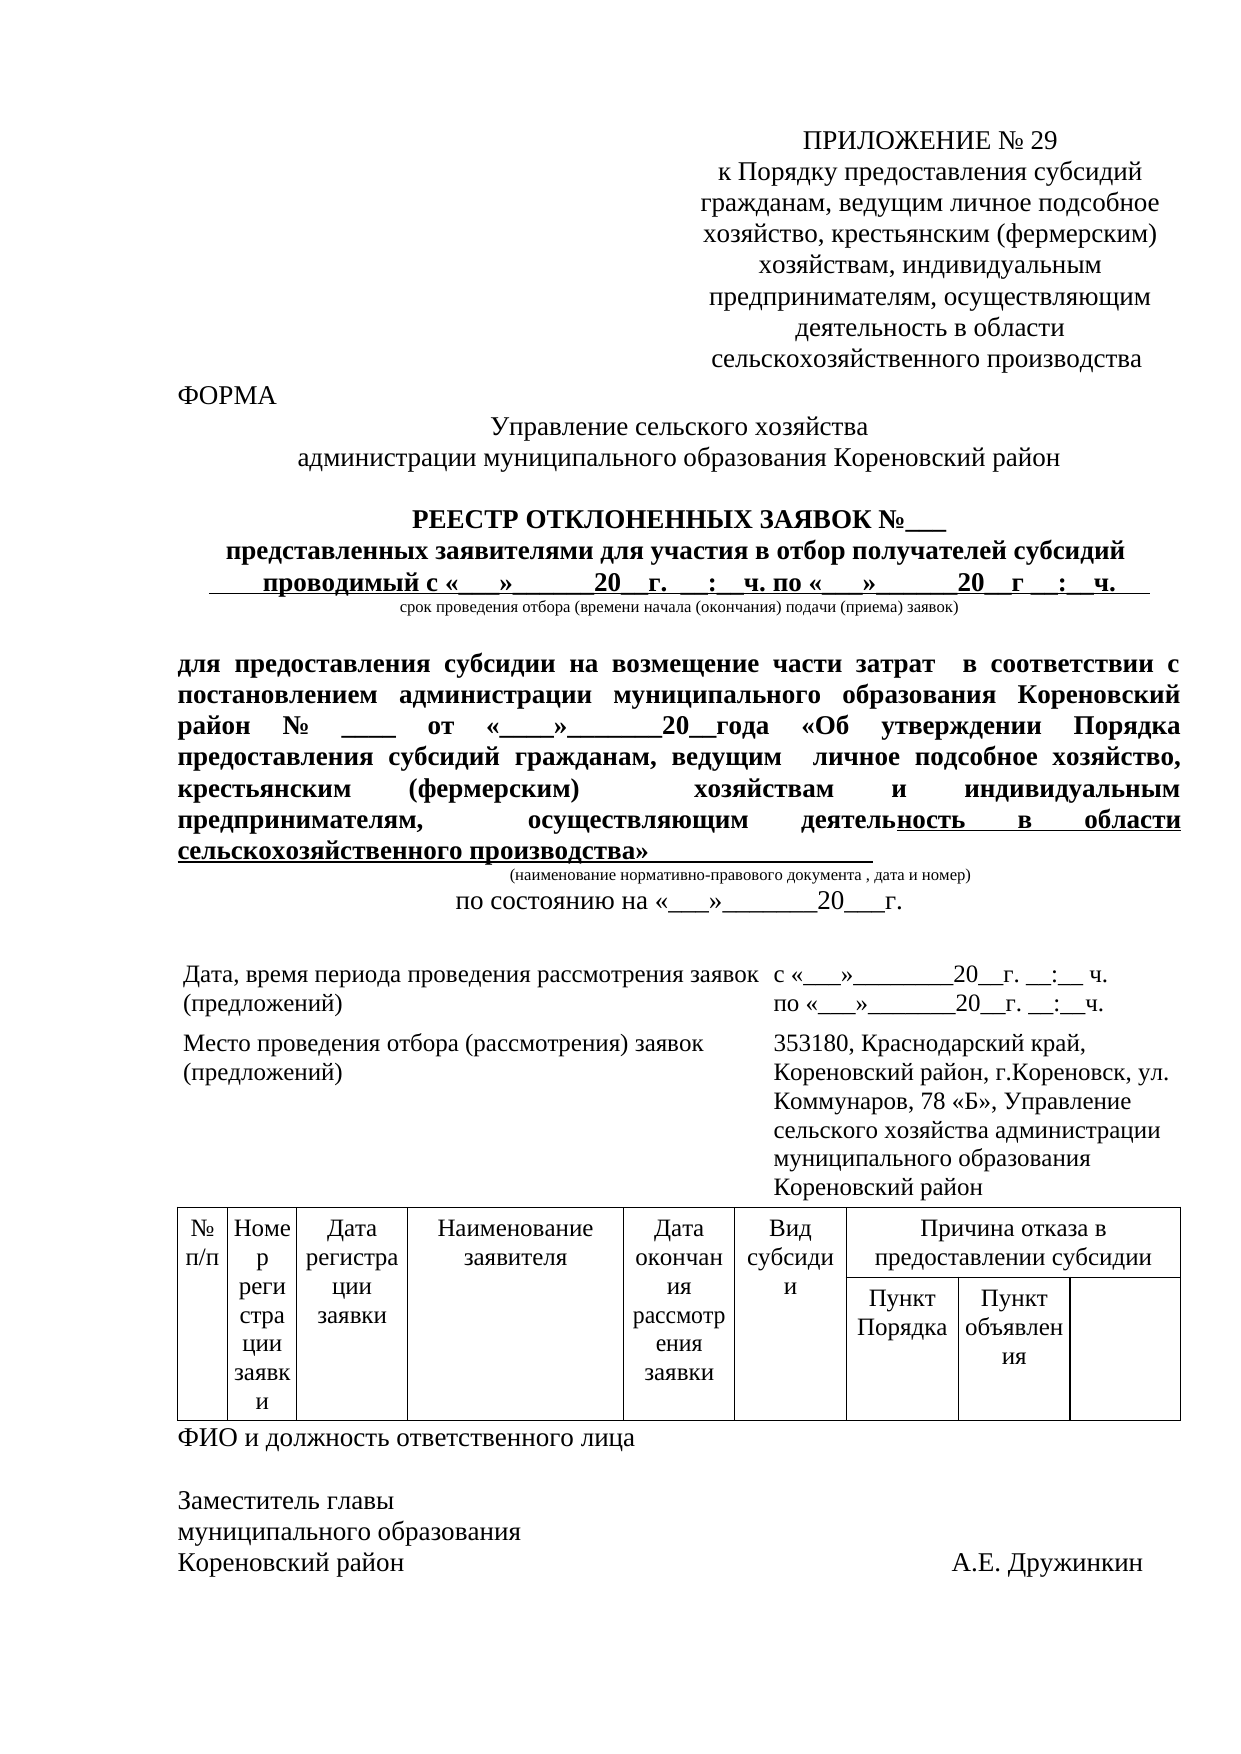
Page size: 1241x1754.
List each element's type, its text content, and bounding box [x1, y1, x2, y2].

text Заместитель главы [177, 1484, 1181, 1515]
text (наименование нормативно-правового документа , дата и номер) [177, 865, 1181, 884]
text срок проведения отбора (времени начала (окончания) подачи (приема) заявок) [177, 597, 1181, 616]
table_header Дата регистрации заявки [297, 1208, 407, 1420]
text РЕЕСТР ОТКЛОНЕННЫХ ЗАЯВОК №___ [177, 503, 1181, 534]
table_header Дата, время периода проведения рассмотрения заявок (предложений) [177, 954, 768, 1023]
table_header ПРИЛОЖЕНИЕ № 29 к Порядку предоставления субсидий гражданам, ведущим личное подсобное хозяйство, крестьянским (фермерским) хозяйствам, индивидуальным предпринимателям, осуществляющим деятельность в области сельскохозяйственного производства [679, 118, 1181, 379]
table_header № п/п [178, 1208, 227, 1420]
table_cell Пункт объявления [959, 1278, 1069, 1420]
table_header [177, 118, 679, 379]
table_cell [1071, 1278, 1180, 1420]
text администрации муниципального образования Кореновский район [177, 441, 1181, 472]
table_cell Место проведения отбора (рассмотрения) заявок (предложений) [177, 1023, 768, 1207]
text Кореновский район А.Е. Дружинкин [177, 1546, 1181, 1577]
table_header Причина отказа в предоставлении субсидии [847, 1208, 1180, 1277]
table_header Наименование заявителя [408, 1208, 623, 1420]
table_cell 353180, Краснодарский край, Кореновский район, г.Кореновск, ул. Коммунаров, 78 «Б», Управление сельского хозяйства администрации муниципального образования Кореновский район [768, 1023, 1182, 1207]
text для предоставления субсидии на возмещение части затрат в соответствии с постановлением администрации муниципального образования Кореновский район № ____ от «____»_______20__года «Об утверждении Порядка предоставления субсидий гражданам, ведущим личное подсобное хозяйство, крестьянским (фермерским) хозяйствам и индивидуальным предпринимателям, осуществляющим деятельность в области сельскохозяйственного производства» [177, 647, 1181, 865]
text представленных заявителями для участия в отбор получателей субсидий [177, 534, 1181, 566]
text по состоянию на «___»_______20___г. [177, 884, 1181, 915]
table_cell Пункт Порядка [847, 1278, 958, 1420]
table_header Дата окончания рассмотрения заявки [624, 1208, 734, 1420]
table_header Номер регистрации заявки [228, 1208, 296, 1420]
text муниципального образования [177, 1515, 1181, 1546]
text проводимый с «___»______20__г. __:__ч. по «___»______20__г __:__ч. [177, 566, 1181, 597]
text Управление сельского хозяйства [177, 410, 1181, 441]
text ФИО и должность ответственного лица [177, 1421, 1181, 1453]
table_header с «___»________20__г. __:__ ч. по «___»_______20__г. __:__ч. [768, 954, 1182, 1023]
table_header Вид субсидии [735, 1208, 846, 1420]
text ФОРМА [177, 379, 1181, 410]
